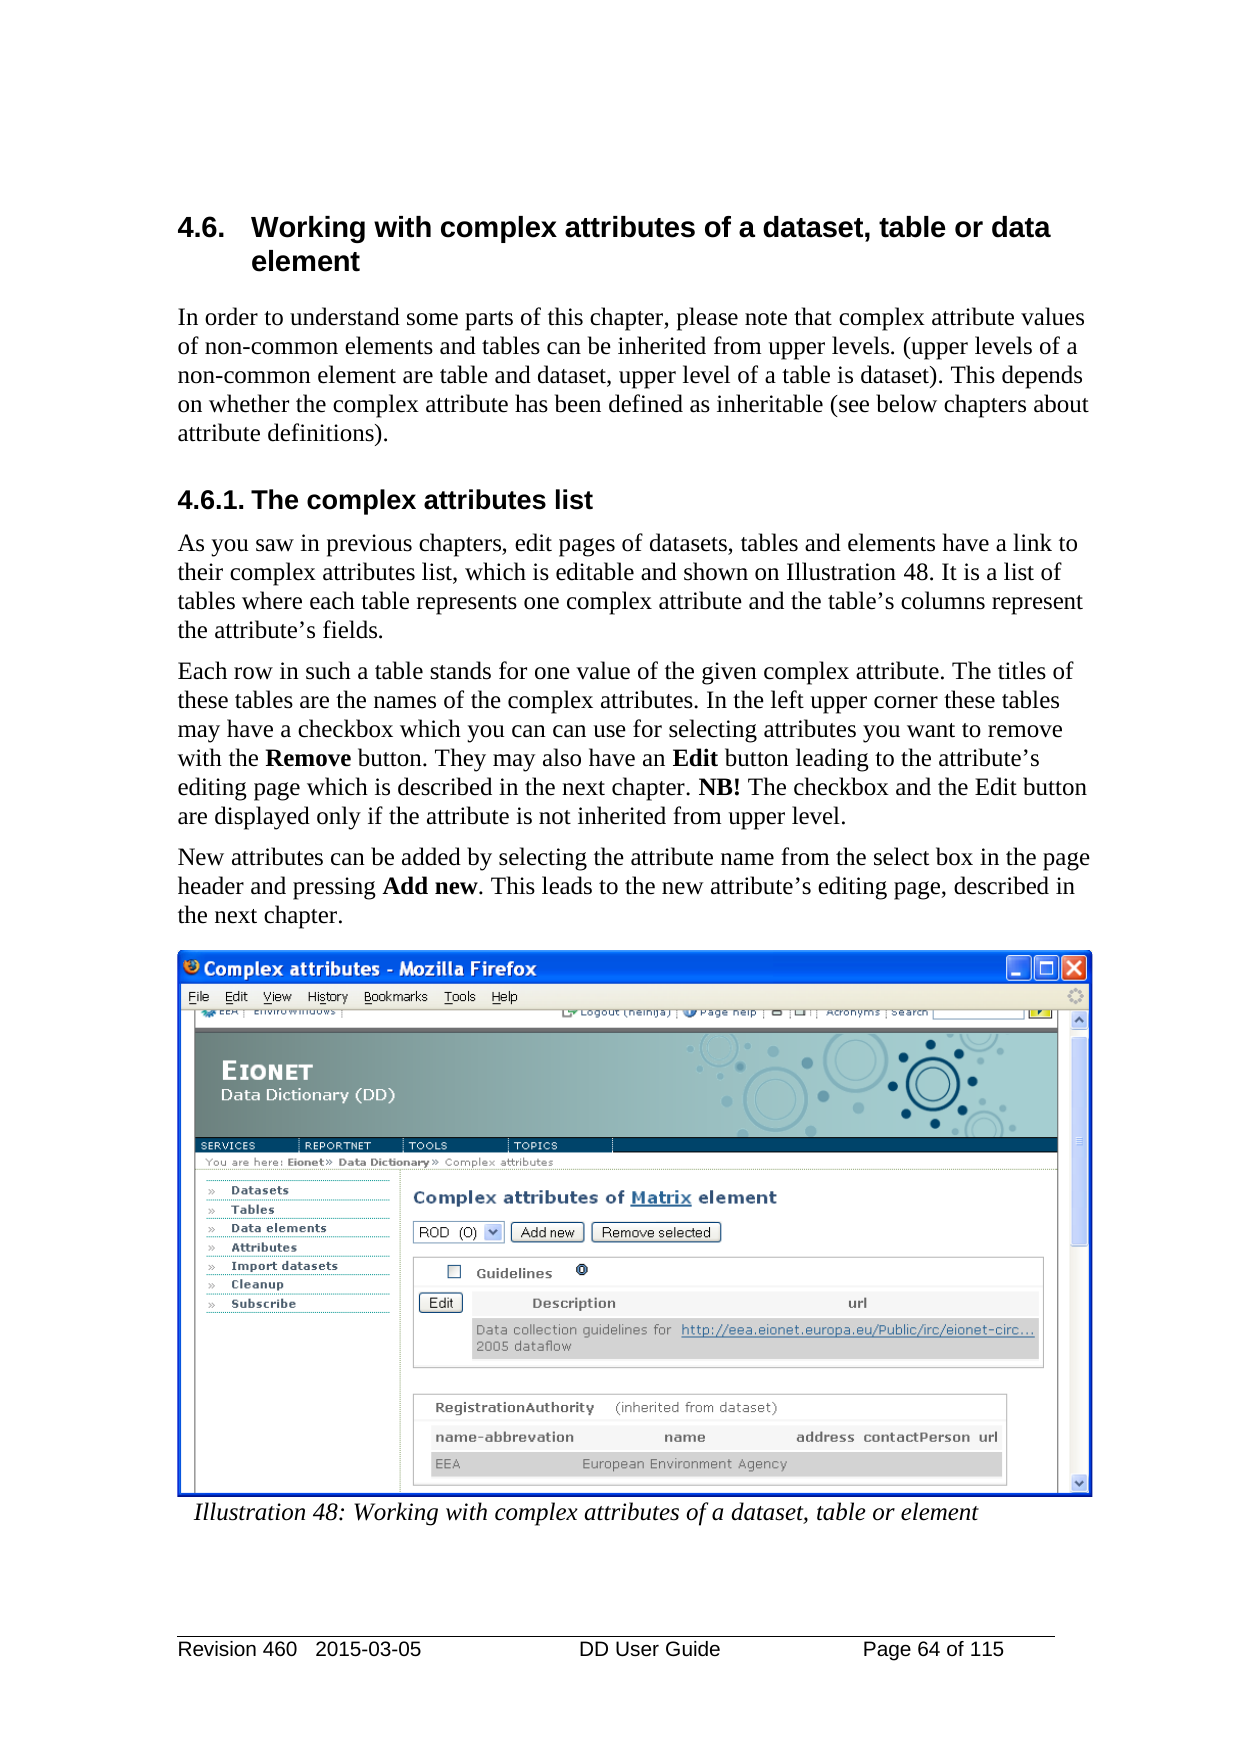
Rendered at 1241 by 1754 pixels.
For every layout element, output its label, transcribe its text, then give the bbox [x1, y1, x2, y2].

text As you saw in previous chapters, edit pages of datasets, tables and elements have a link to their complex attributes list, which is editable and shown on Illustration 48. It is a list of tables where each table represents one complex attribute and the table’s columns represent the attribute’s fields. [177, 528, 1092, 644]
picture [177, 950, 1093, 1497]
subtitle Working with complex attributes of a dataset, table or data element [177, 210, 1092, 277]
subtitle The complex attributes list [177, 484, 1092, 515]
text Each row in such a table stands for one value of the given complex attribute. The titles of these tables are the names of the complex attributes. In the left upper corner these tables may have a checkbox which you can can use for selecting attributes you want to remove with the Remove button. They may also have an Edit button leading to the attribute’s editing page which is described in the next chapter. NB! The checkbox and the Edit button are displayed only if the attribute is not inherited from upper level. [177, 656, 1092, 830]
text New attributes can be added by selecting the attribute name from the select box in the page header and pressing Add new. This leads to the new attribute’s editing page, described in the next chapter. [177, 842, 1092, 929]
text In order to understand some parts of this chapter, please note that complex attribute values of non-common elements and tables can be inherited from upper levels. (upper levels of a non-common element are table and dataset, upper level of a table is dataset). This depends on whether the complex attribute has been defined as inheritable (see below chapters about attribute definitions). [177, 302, 1092, 447]
text Illustration 48: Working with complex attributes of a dataset, table or element [194, 1497, 1076, 1526]
